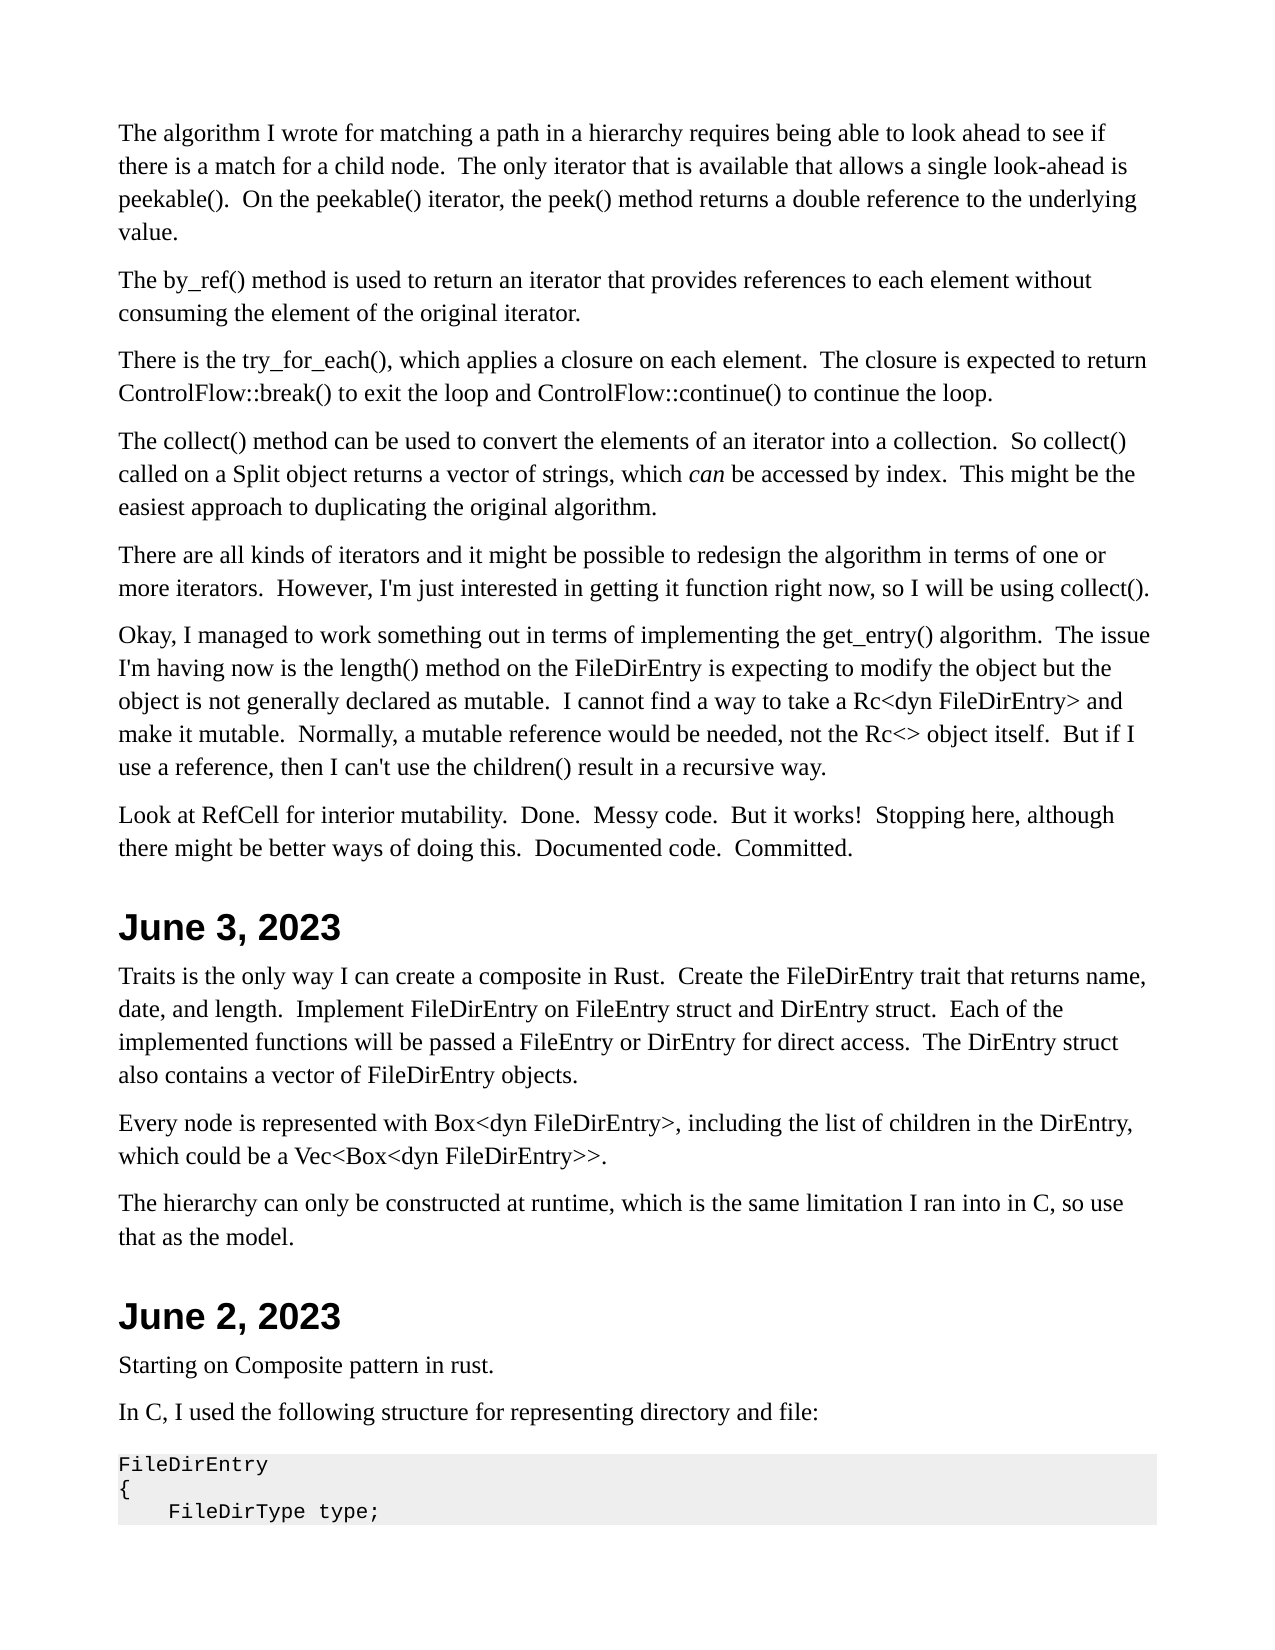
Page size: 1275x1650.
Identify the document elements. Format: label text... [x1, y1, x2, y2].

text Every node is represented with Box<dyn FileDirEntry>, including the list of children in the DirEntry, which could be a Vec<Box<dyn FileDirEntry>>. [118, 1108, 1157, 1170]
text The by_ref() method is used to return an iterator that provides references to each element without consuming the element of the original iterator. [118, 265, 1157, 327]
text The hierarchy can only be constructed at runtime, which is the same limitation I ran into in C, so use that as the model. [118, 1188, 1157, 1250]
text { [118, 1478, 1157, 1501]
text FileDirType type; [118, 1501, 1157, 1525]
text FileDirEntry [118, 1454, 1157, 1478]
text The algorithm I wrote for matching a path in a hierarchy requires being able to look ahead to see if there is a match for a child node. The only iterator that is available that allows a single look-ahead is peekable(). On the peekable() iterator, the peek() method returns a double reference to the underlying value. [118, 118, 1157, 246]
text Traits is the only way I can create a composite in Rust. Create the FileDirEntry trait that returns name, date, and length. Implement FileDirEntry on FileEntry struct and DirEntry struct. Each of the implemented functions will be passed a FileEntry or DirEntry for direct access. The DirEntry struct also contains a vector of FileDirEntry objects. [118, 961, 1157, 1089]
subtitle June 3, 2023 [118, 906, 1157, 949]
text The collect() method can be used to convert the elements of an iterator into a collection. So collect() called on a Split object returns a vector of strings, which can be accessed by index. This might be the easiest approach to duplicating the original algorithm. [118, 426, 1157, 521]
text Starting on Composite pattern in rust. [118, 1350, 1157, 1378]
text In C, I used the following structure for representing directory and file: [118, 1397, 1157, 1426]
text Okay, I managed to work something out in terms of implementing the get_entry() algorithm. The issue I'm having now is the length() method on the FileDirEntry is expecting to modify the object but the object is not generally declared as mutable. I cannot find a way to take a Rc<dyn FileDirEntry> and make it mutable. Normally, a mutable reference would be needed, not the Rc<> object itself. But if I use a reference, then I can't use the children() result in a recursive way. [118, 620, 1157, 781]
text Look at RefCell for interior mutability. Done. Messy code. But it works! Stopping here, although there might be better ways of doing this. Documented code. Committed. [118, 800, 1157, 862]
text There are all kinds of iterators and it might be possible to redesign the algorithm in terms of one or more iterators. However, I'm just interested in getting it function right now, so I will be using collect(). [118, 540, 1157, 601]
subtitle June 2, 2023 [118, 1294, 1157, 1337]
text There is the try_for_each(), which applies a closure on each element. The closure is expected to return ControlFlow::break() to exit the loop and ControlFlow::continue() to continue the loop. [118, 345, 1157, 407]
